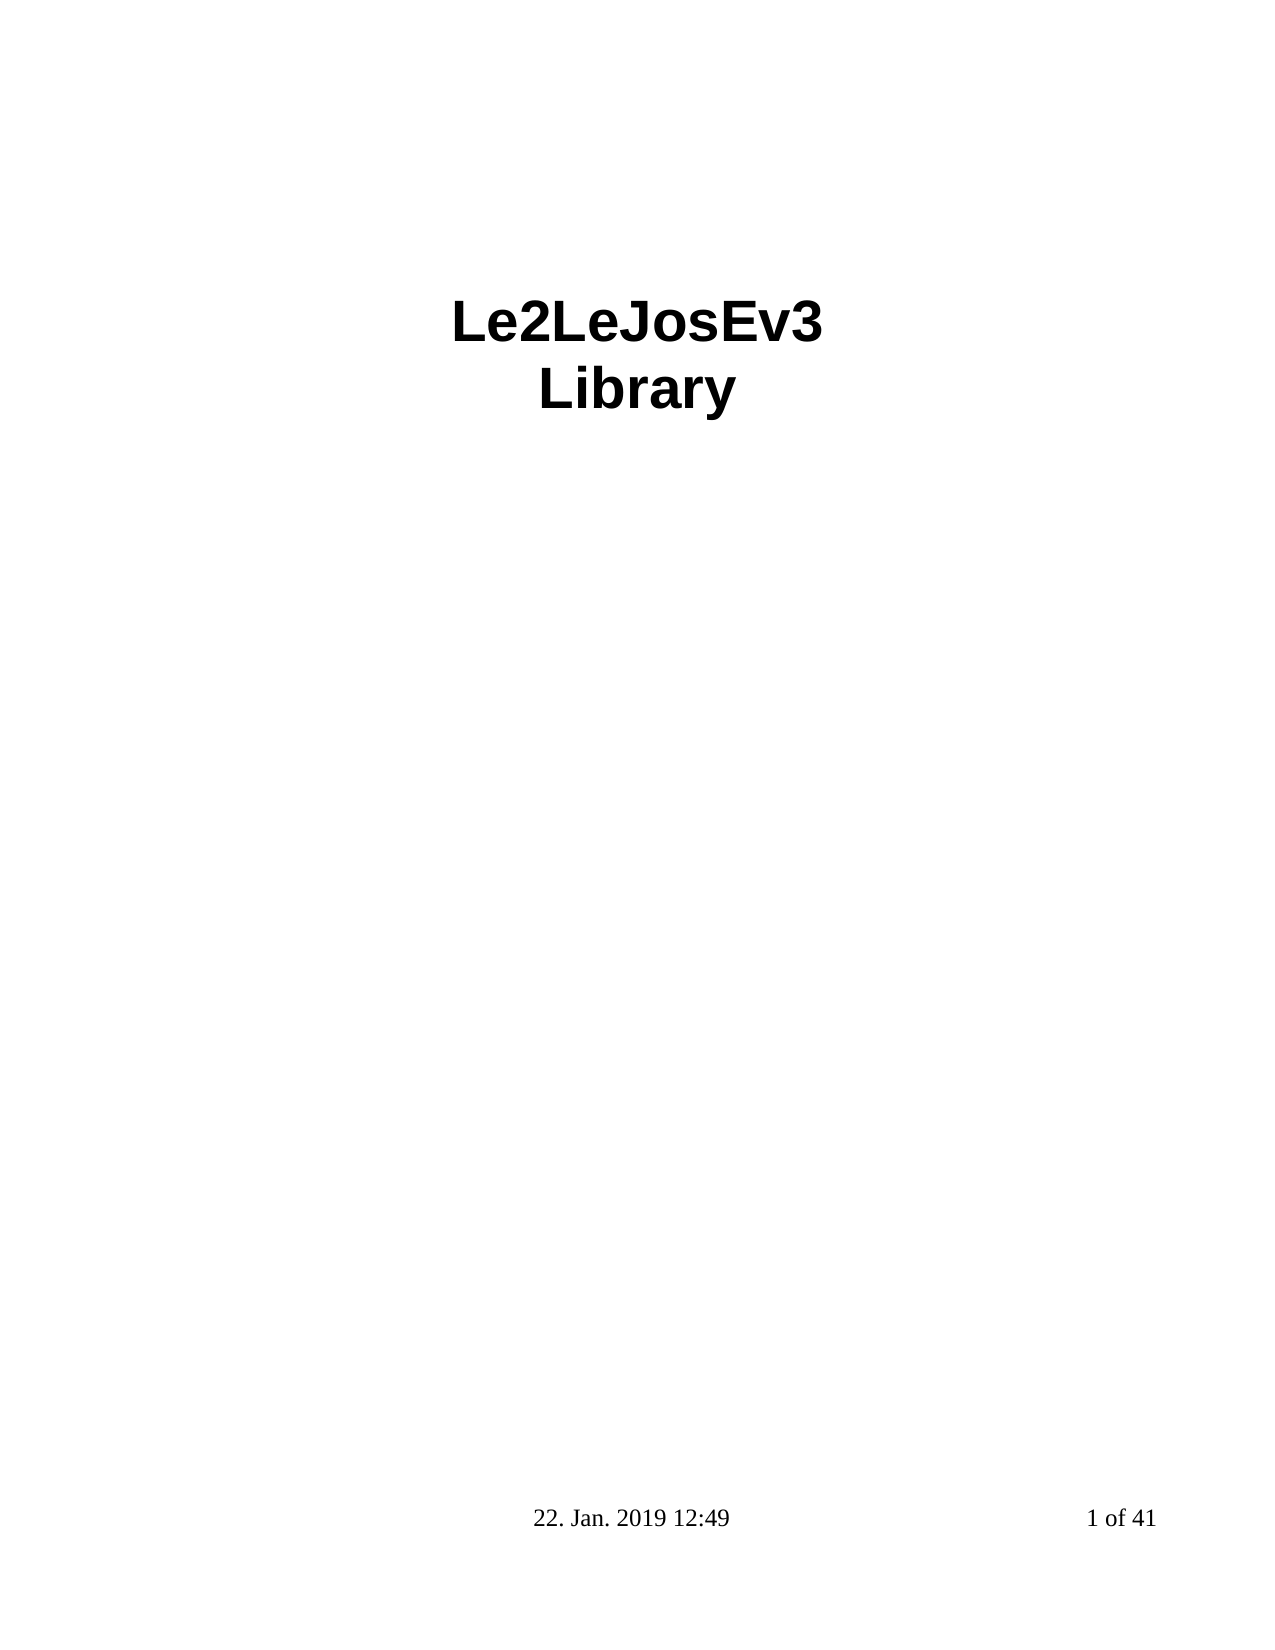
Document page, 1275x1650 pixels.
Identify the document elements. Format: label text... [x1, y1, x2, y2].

title Le2LeJosEv3 Library [118, 287, 1157, 421]
